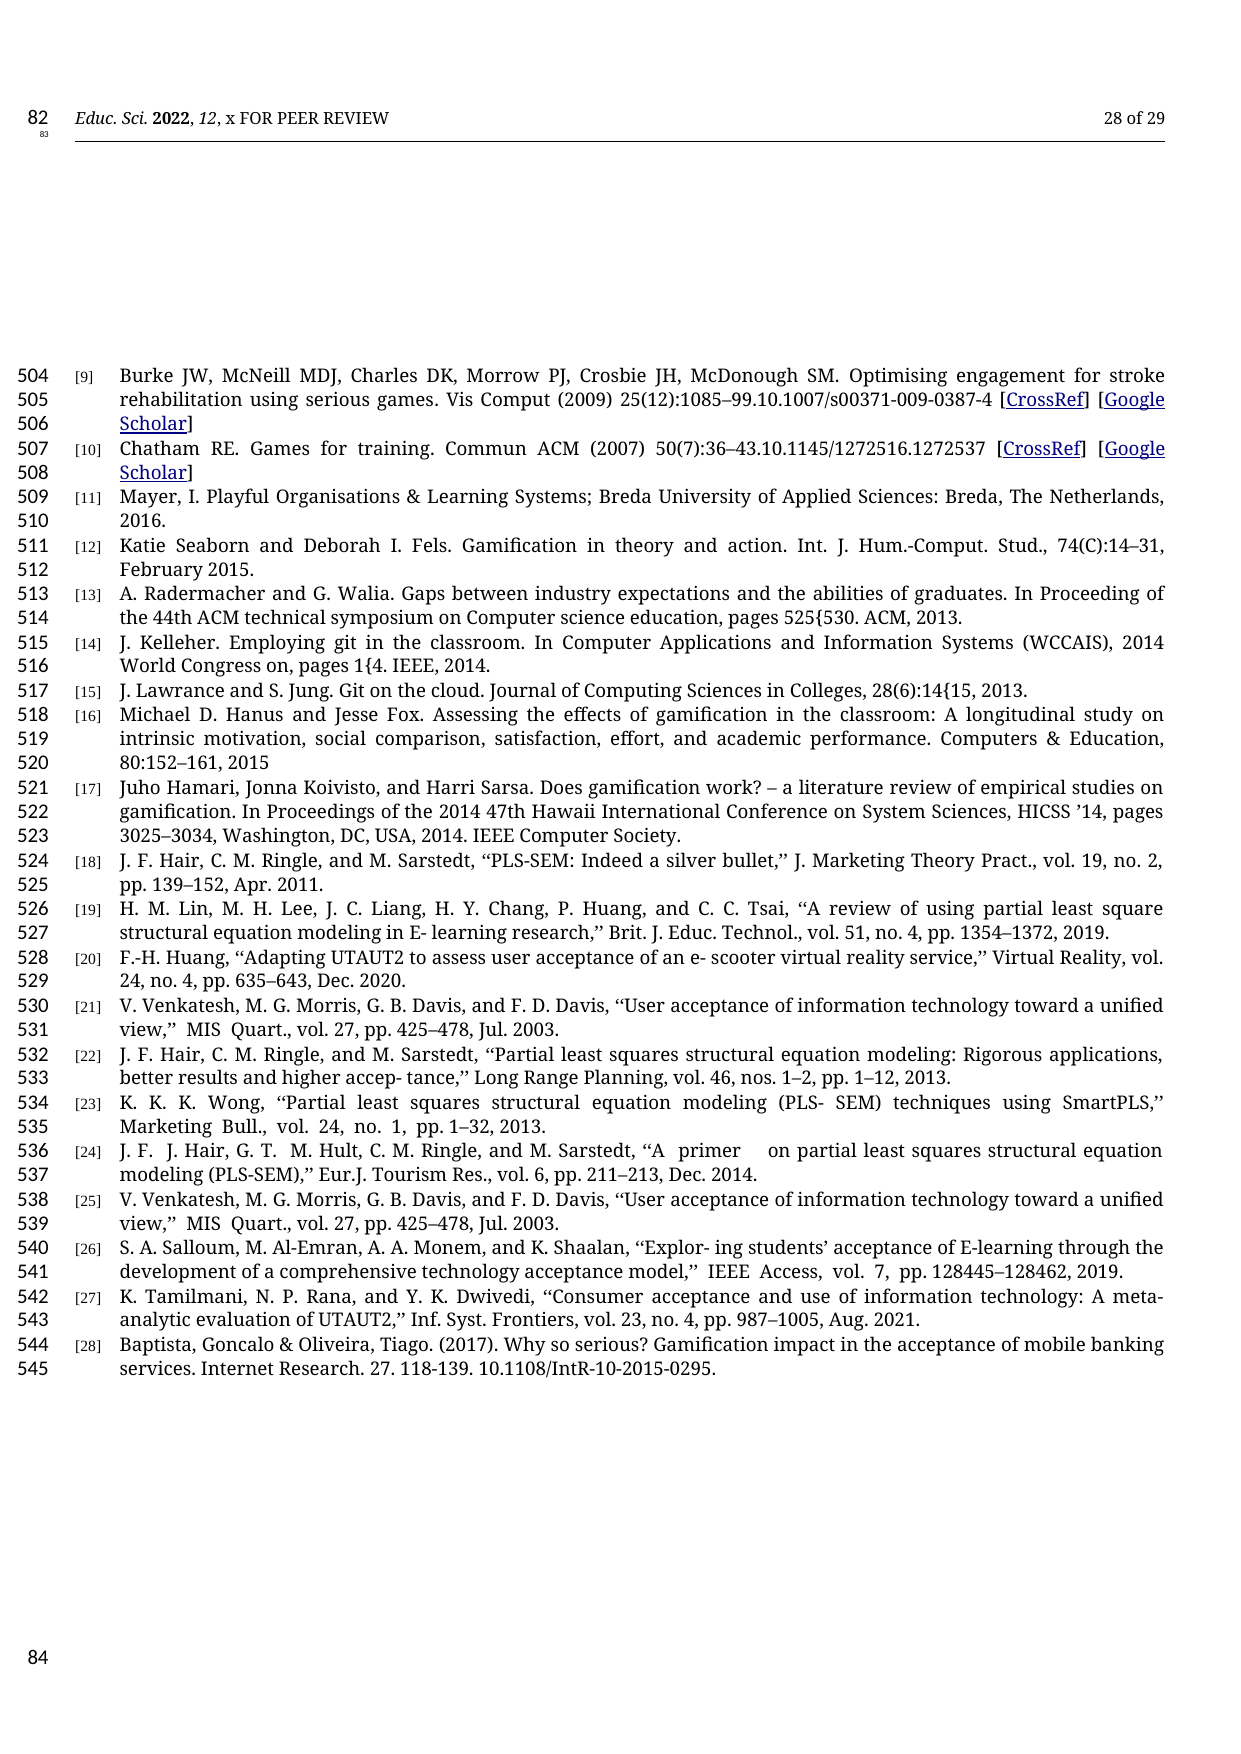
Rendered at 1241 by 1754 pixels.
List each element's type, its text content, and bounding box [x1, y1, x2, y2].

list Burke JW, McNeill MDJ, Charles DK, Morrow PJ, Crosbie JH, McDonough SM. Optimising engagement for stroke rehabilitation using serious games. Vis Comput (2009) 25(12):1085–99.10.1007/s00371-009-0387-4 [CrossRef] [Google Scholar] [75, 363, 1165, 436]
list K. Tamilmani, N. P. Rana, and Y. K. Dwivedi, ‘‘Consumer acceptance and use of information technology: A meta-analytic evaluation of UTAUT2,’’ Inf. Syst. Frontiers, vol. 23, no. 4, pp. 987–1005, Aug. 2021. [75, 1284, 1165, 1332]
list J. Kelleher. Employing git in the classroom. In Computer Applications and Information Systems (WCCAIS), 2014 World Congress on, pages 1{4. IEEE, 2014. [75, 630, 1165, 678]
list V. Venkatesh, M. G. Morris, G. B. Davis, and F. D. Davis, ‘‘User acceptance of information technology toward a unified view,’’ MIS Quart., vol. 27, pp. 425–478, Jul. 2003. [75, 993, 1165, 1042]
list Mayer, I. Playful Organisations & Learning Systems; Breda University of Applied Sciences: Breda, The Netherlands, 2016. [75, 484, 1165, 533]
list Katie Seaborn and Deborah I. Fels. Gamification in theory and action. Int. J. Hum.-Comput. Stud., 74(C):14–31, February 2015. [75, 533, 1165, 581]
list Juho Hamari, Jonna Koivisto, and Harri Sarsa. Does gamification work? – a literature review of empirical studies on gamification. In Proceedings of the 2014 47th Hawaii International Conference on System Sciences, HICSS ’14, pages 3025–3034, Washington, DC, USA, 2014. IEEE Computer Society. [75, 775, 1165, 848]
list A. Radermacher and G. Walia. Gaps between industry expectations and the abilities of graduates. In Proceeding of the 44th ACM technical symposium on Computer science education, pages 525{530. ACM, 2013. [75, 581, 1165, 630]
list J. Lawrance and S. Jung. Git on the cloud. Journal of Computing Sciences in Colleges, 28(6):14{15, 2013. [75, 678, 1165, 702]
list Chatham RE. Games for training. Commun ACM (2007) 50(7):36–43.10.1145/1272516.1272537 [CrossRef] [Google Scholar] [75, 436, 1165, 484]
list F.-H. Huang, ‘‘Adapting UTAUT2 to assess user acceptance of an e- scooter virtual reality service,’’ Virtual Reality, vol. 24, no. 4, pp. 635–643, Dec. 2020. [75, 945, 1165, 993]
list J. F. Hair, C. M. Ringle, and M. Sarstedt, ‘‘PLS-SEM: Indeed a silver bullet,’’ J. Marketing Theory Pract., vol. 19, no. 2, pp. 139–152, Apr. 2011. [75, 848, 1165, 896]
list Michael D. Hanus and Jesse Fox. Assessing the effects of gamification in the classroom: A longitudinal study on intrinsic motivation, social comparison, satisfaction, effort, and academic performance. Computers & Education, 80:152–161, 2015 [75, 702, 1165, 775]
list J. F. Hair, C. M. Ringle, and M. Sarstedt, ‘‘Partial least squares structural equation modeling: Rigorous applications, better results and higher accep- tance,’’ Long Range Planning, vol. 46, nos. 1–2, pp. 1–12, 2013. [75, 1042, 1165, 1090]
list K. K. K. Wong, ‘‘Partial least squares structural equation modeling (PLS- SEM) techniques using SmartPLS,’’ Marketing Bull., vol. 24, no. 1, pp. 1–32, 2013. [75, 1090, 1165, 1138]
list V. Venkatesh, M. G. Morris, G. B. Davis, and F. D. Davis, ‘‘User acceptance of information technology toward a unified view,’’ MIS Quart., vol. 27, pp. 425–478, Jul. 2003. [75, 1187, 1165, 1235]
list Baptista, Goncalo & Oliveira, Tiago. (2017). Why so serious? Gamification impact in the acceptance of mobile banking services. Internet Research. 27. 118-139. 10.1108/IntR-10-2015-0295. [75, 1332, 1165, 1381]
list S. A. Salloum, M. Al-Emran, A. A. Monem, and K. Shaalan, ‘‘Explor- ing students’ acceptance of E-learning through the development of a comprehensive technology acceptance model,’’ IEEE Access, vol. 7, pp. 128445–128462, 2019. [75, 1235, 1165, 1284]
list H. M. Lin, M. H. Lee, J. C. Liang, H. Y. Chang, P. Huang, and C. C. Tsai, ‘‘A review of using partial least square structural equation modeling in E- learning research,’’ Brit. J. Educ. Technol., vol. 51, no. 4, pp. 1354–1372, 2019. [75, 896, 1165, 945]
list J. F. J. Hair, G. T. M. Hult, C. M. Ringle, and M. Sarstedt, ‘‘A primer on partial least squares structural equation modeling (PLS-SEM),’’ Eur.J. Tourism Res., vol. 6, pp. 211–213, Dec. 2014. [75, 1138, 1165, 1187]
